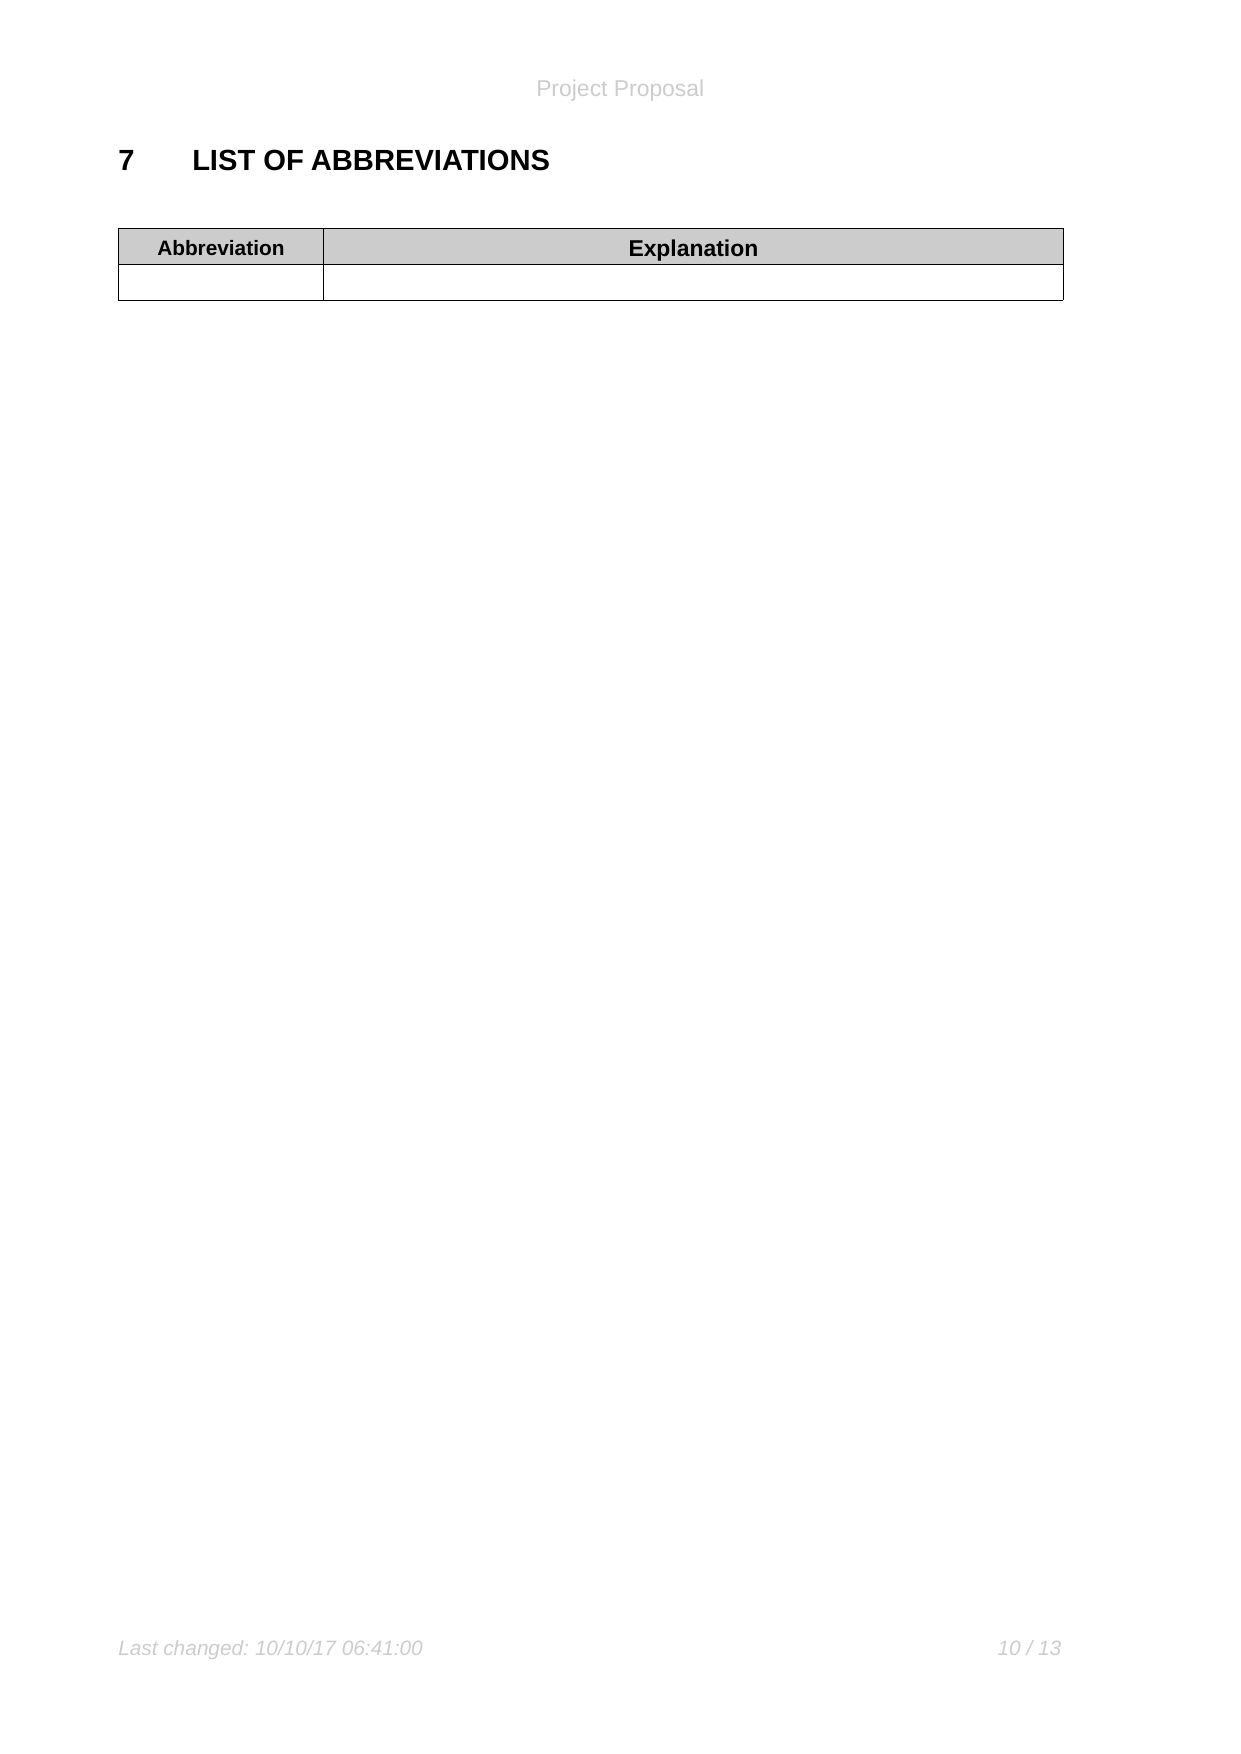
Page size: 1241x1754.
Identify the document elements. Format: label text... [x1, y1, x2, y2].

table_cell [119, 265, 323, 299]
table_header Abbreviation [119, 229, 323, 264]
subtitle List of Abbreviations [118, 143, 1122, 177]
table_cell [324, 265, 1063, 299]
table_header Explanation [324, 229, 1063, 264]
